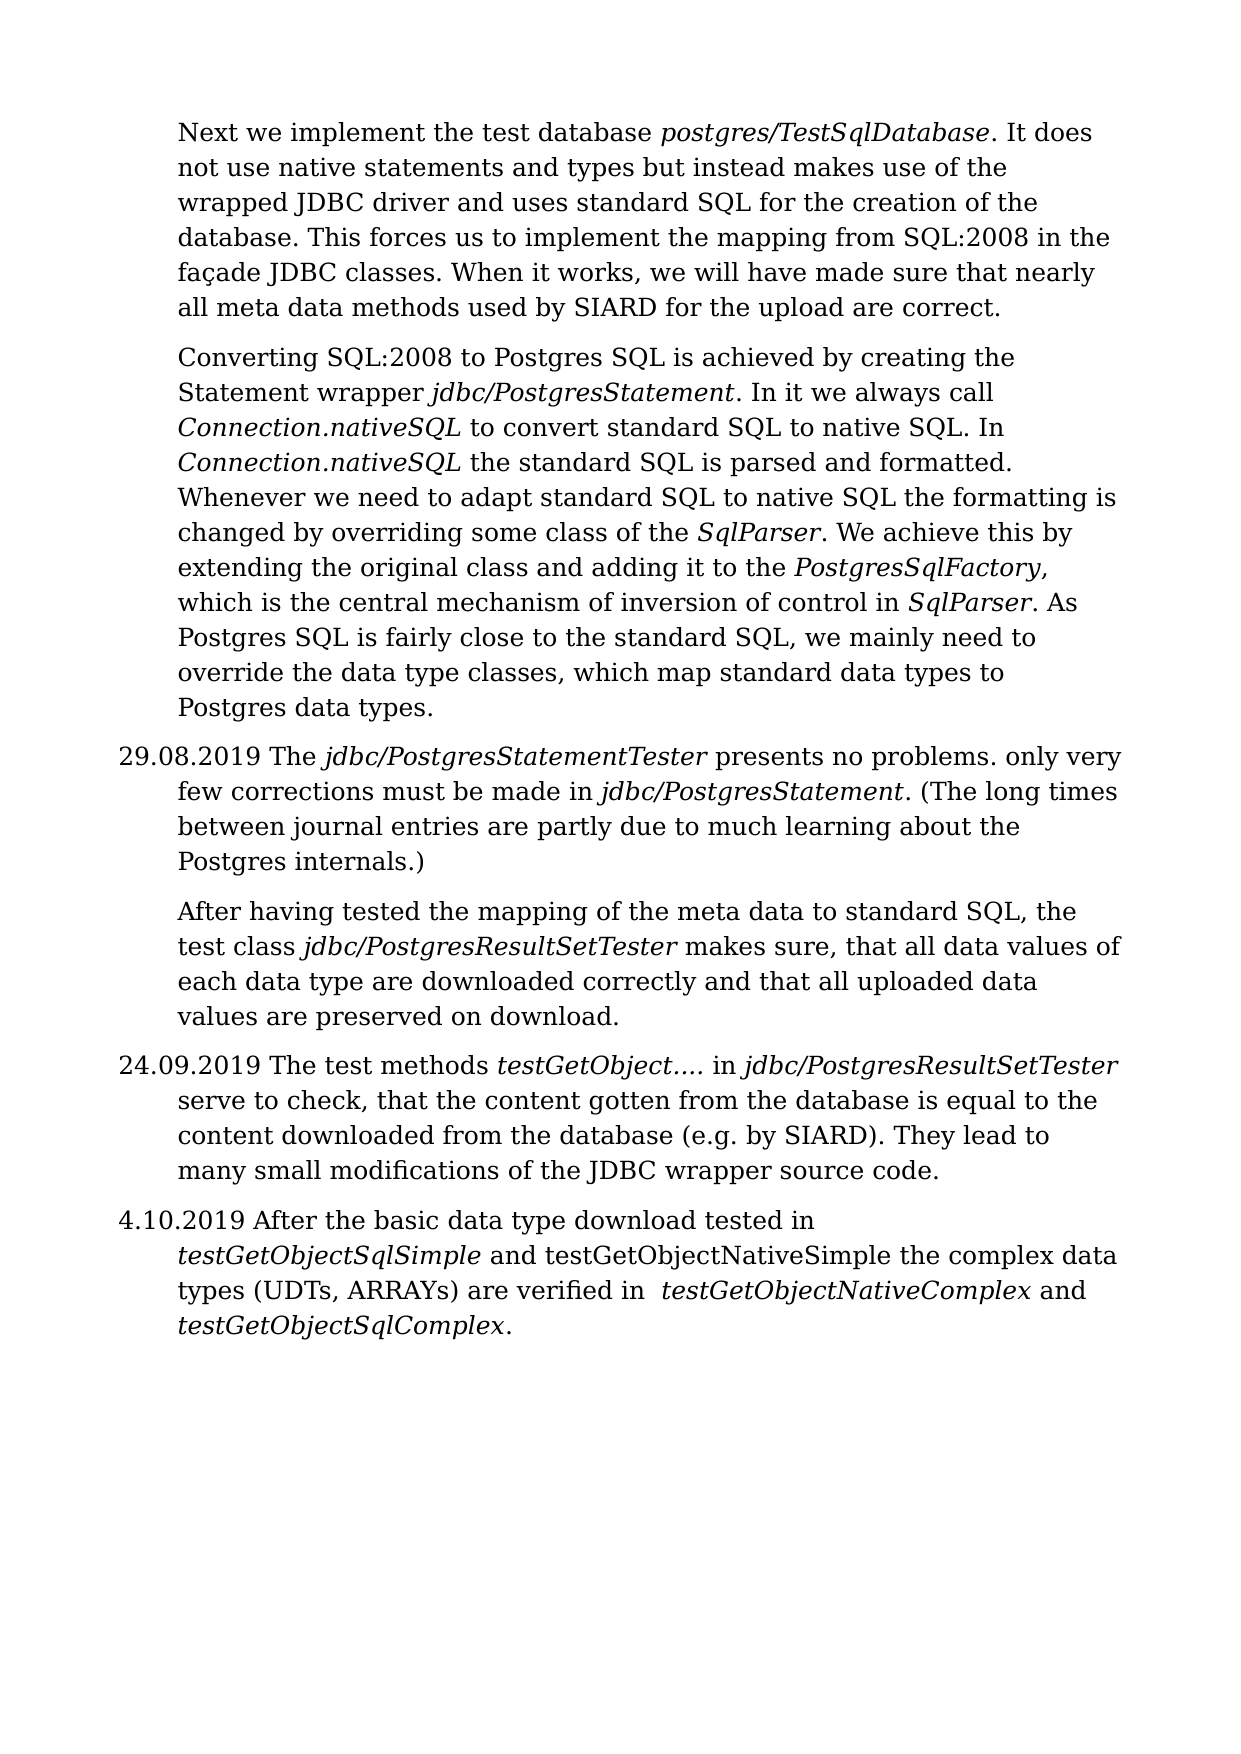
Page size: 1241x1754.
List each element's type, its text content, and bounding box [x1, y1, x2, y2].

text 24.09.2019 The test methods testGetObject.... in jdbc/PostgresResultSetTester serve to check, that the content gotten from the database is equal to the content downloaded from the database (e.g. by SIARD). They lead to many small modifications of the JDBC wrapper source code. [118, 1051, 1122, 1186]
text Converting SQL:2008 to Postgres SQL is achieved by creating the Statement wrapper jdbc/PostgresStatement. In it we always call Connection.nativeSQL to convert standard SQL to native SQL. In Connection.nativeSQL the standard SQL is parsed and formatted. Whenever we need to adapt standard SQL to native SQL the formatting is changed by overriding some class of the SqlParser. We achieve this by extending the original class and adding it to the PostgresSqlFactory, which is the central mechanism of inversion of control in SqlParser. As Postgres SQL is fairly close to the standard SQL, we mainly need to override the data type classes, which map standard data types to Postgres data types. [177, 343, 1122, 722]
text Next we implement the test database postgres/TestSqlDatabase. It does not use native statements and types but instead makes use of the wrapped JDBC driver and uses standard SQL for the creation of the database. This forces us to implement the mapping from SQL:2008 in the façade JDBC classes. When it works, we will have made sure that nearly all meta data methods used by SIARD for the upload are correct. [177, 118, 1122, 322]
text After having tested the mapping of the meta data to standard SQL, the test class jdbc/PostgresResultSetTester makes sure, that all data values of each data type are downloaded correctly and that all uploaded data values are preserved on download. [177, 897, 1122, 1031]
text 4.10.2019 After the basic data type download tested in testGetObjectSqlSimple and testGetObjectNativeSimple the complex data types (UDTs, ARRAYs) are verified in testGetObjectNativeComplex and testGetObjectSqlComplex. [118, 1206, 1122, 1340]
text 29.08.2019 The jdbc/PostgresStatementTester presents no problems. only very few corrections must be made in jdbc/PostgresStatement. (The long times between journal entries are partly due to much learning about the Postgres internals.) [118, 742, 1122, 876]
